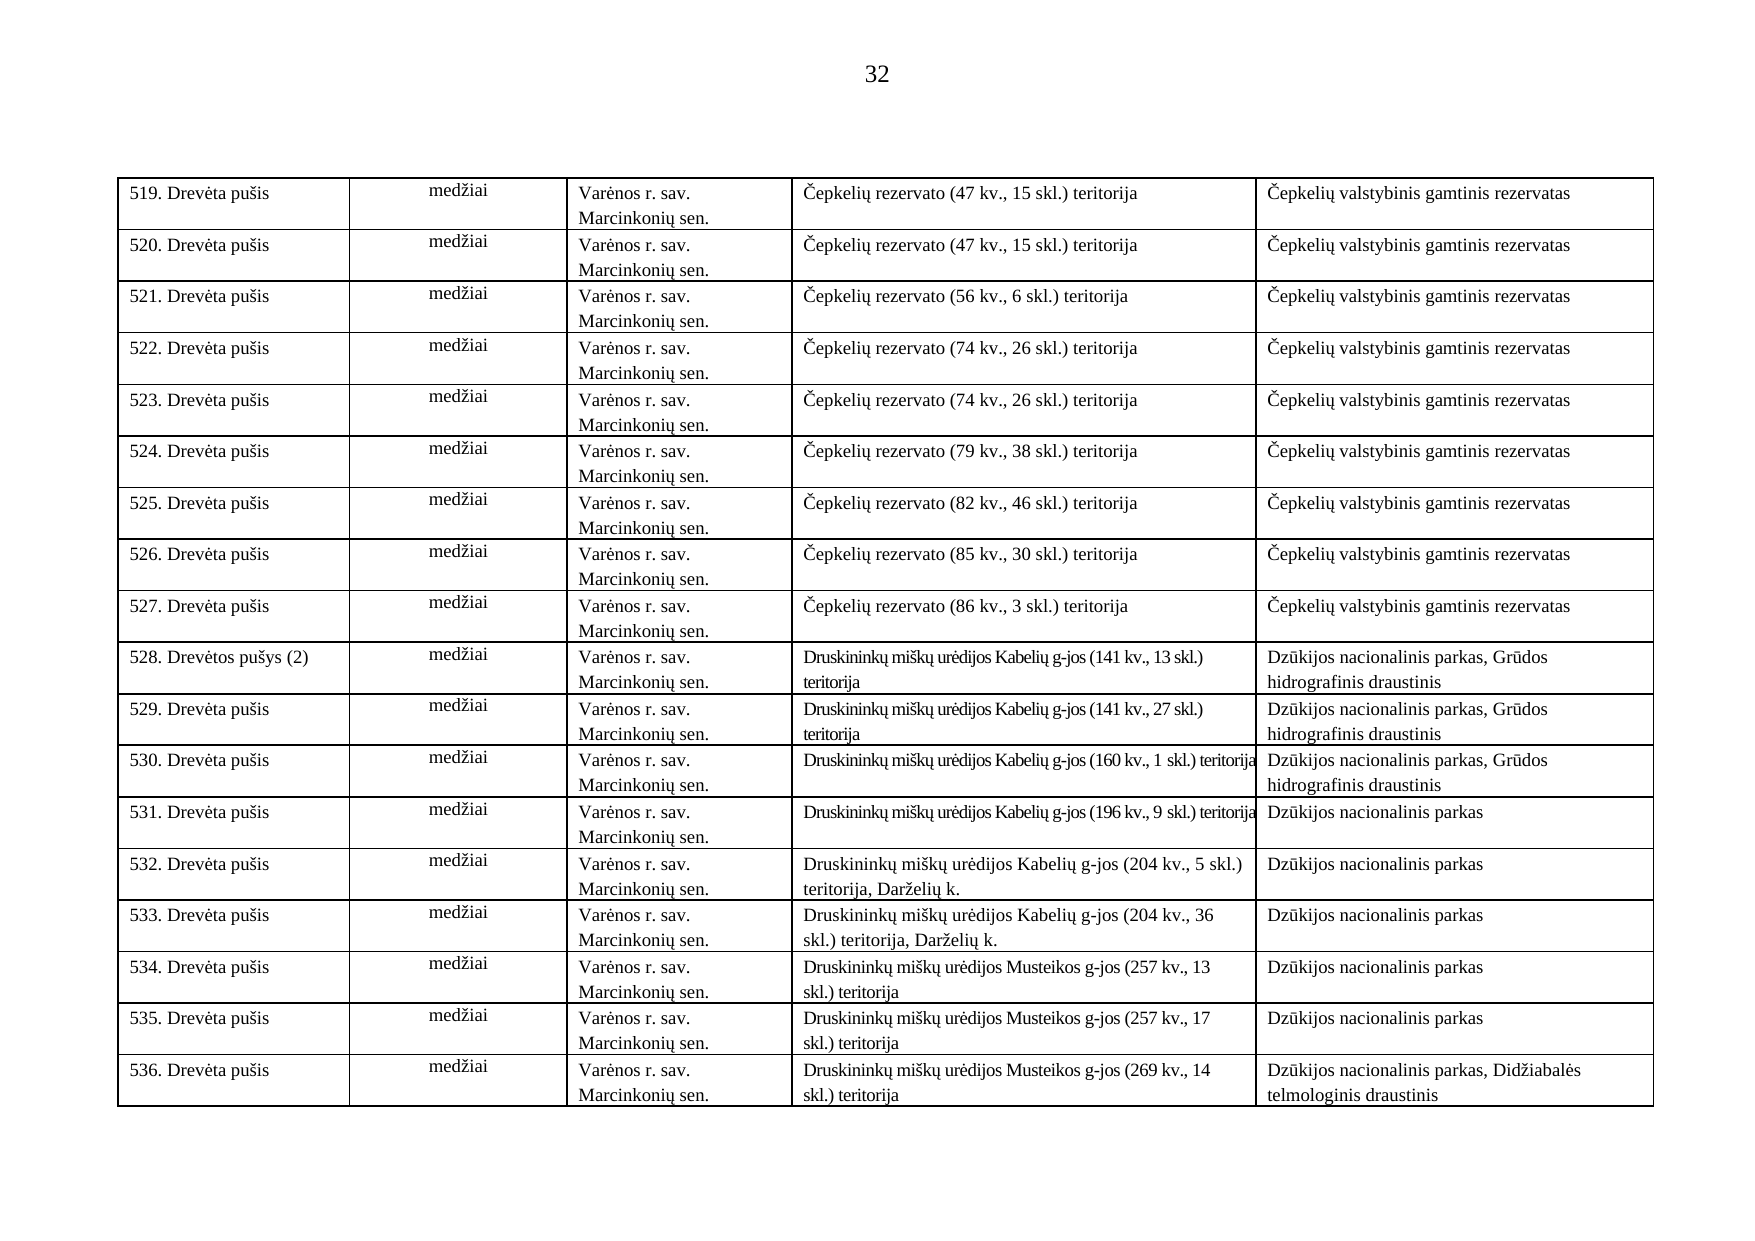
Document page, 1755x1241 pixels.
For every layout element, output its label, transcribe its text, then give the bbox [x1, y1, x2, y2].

table_cell medžiai [350, 282, 566, 332]
table_cell Varėnos r. sav. Marcinkonių sen. [568, 798, 791, 847]
table_cell 519. Drevėta pušis [119, 179, 349, 229]
table_cell Druskininkų miškų urėdijos Kabelių g-jos (204 kv., 36 skl.) teritorija, Darželių k. [793, 901, 1255, 951]
table_cell 520. Drevėta pušis [119, 230, 349, 280]
table_cell medžiai [350, 849, 566, 899]
table_cell medžiai [350, 901, 566, 951]
table_cell Čepkelių rezervato (74 kv., 26 skl.) teritorija [793, 333, 1255, 383]
table_cell Varėnos r. sav. Marcinkonių sen. [568, 488, 791, 538]
table_cell Čepkelių rezervato (74 kv., 26 skl.) teritorija [793, 385, 1255, 435]
table_cell Varėnos r. sav. Marcinkonių sen. [568, 437, 791, 487]
table_cell Čepkelių valstybinis gamtinis rezervatas [1257, 230, 1653, 280]
table_cell Dzūkijos nacionalinis parkas, Didžiabalės telmologinis draustinis [1257, 1055, 1653, 1105]
table_cell Čepkelių rezervato (82 kv., 46 skl.) teritorija [793, 488, 1255, 538]
table_cell Dzūkijos nacionalinis parkas [1257, 901, 1653, 951]
table_cell Čepkelių valstybinis gamtinis rezervatas [1257, 282, 1653, 332]
table_cell 529. Drevėta pušis [119, 695, 349, 744]
table_cell Varėnos r. sav. Marcinkonių sen. [568, 746, 791, 796]
table_cell Varėnos r. sav. Marcinkonių sen. [568, 695, 791, 744]
table_cell medžiai [350, 695, 566, 744]
table_cell Varėnos r. sav. Marcinkonių sen. [568, 901, 791, 951]
table_cell Varėnos r. sav. Marcinkonių sen. [568, 385, 791, 435]
table_cell Dzūkijos nacionalinis parkas, Grūdos hidrografinis draustinis [1257, 643, 1653, 693]
table_cell medžiai [350, 746, 566, 796]
table_cell 534. Drevėta pušis [119, 952, 349, 1002]
table_cell Varėnos r. sav. Marcinkonių sen. [568, 179, 791, 229]
table_cell Čepkelių rezervato (86 kv., 3 skl.) teritorija [793, 591, 1255, 641]
table_cell Čepkelių rezervato (79 kv., 38 skl.) teritorija [793, 437, 1255, 487]
table_cell medžiai [350, 437, 566, 487]
table_cell 528. Drevėtos pušys (2) [119, 643, 349, 693]
table_cell Varėnos r. sav. Marcinkonių sen. [568, 230, 791, 280]
table_cell Varėnos r. sav. Marcinkonių sen. [568, 333, 791, 383]
table_cell Dzūkijos nacionalinis parkas [1257, 798, 1653, 847]
table_cell Dzūkijos nacionalinis parkas [1257, 1004, 1653, 1054]
table_cell 523. Drevėta pušis [119, 385, 349, 435]
table_cell Druskininkų miškų urėdijos Musteikos g-jos (269 kv., 14 skl.) teritorija [793, 1055, 1255, 1105]
table_cell Čepkelių valstybinis gamtinis rezervatas [1257, 385, 1653, 435]
table_cell medžiai [350, 952, 566, 1002]
table_cell medžiai [350, 540, 566, 590]
table_cell Čepkelių valstybinis gamtinis rezervatas [1257, 333, 1653, 383]
table_cell 536. Drevėta pušis [119, 1055, 349, 1105]
table_cell Druskininkų miškų urėdijos Kabelių g-jos (204 kv., 5 skl.) teritorija, Darželių k. [793, 849, 1255, 899]
table_cell Čepkelių valstybinis gamtinis rezervatas [1257, 540, 1653, 590]
table_cell Čepkelių rezervato (47 kv., 15 skl.) teritorija [793, 230, 1255, 280]
table_cell 526. Drevėta pušis [119, 540, 349, 590]
table_cell medžiai [350, 333, 566, 383]
table_cell Druskininkų miškų urėdijos Kabelių g-jos (196 kv., 9 skl.) teritorija [793, 798, 1255, 847]
table_cell Druskininkų miškų urėdijos Musteikos g-jos (257 kv., 17 skl.) teritorija [793, 1004, 1255, 1054]
table_cell 535. Drevėta pušis [119, 1004, 349, 1054]
table_cell medžiai [350, 230, 566, 280]
table_cell medžiai [350, 1004, 566, 1054]
table_cell 525. Drevėta pušis [119, 488, 349, 538]
table_cell medžiai [350, 643, 566, 693]
table_cell 527. Drevėta pušis [119, 591, 349, 641]
table_cell medžiai [350, 488, 566, 538]
table_cell Varėnos r. sav. Marcinkonių sen. [568, 1004, 791, 1054]
table_cell Druskininkų miškų urėdijos Kabelių g-jos (141 kv., 27 skl.) teritorija [793, 695, 1255, 744]
table_cell Čepkelių rezervato (56 kv., 6 skl.) teritorija [793, 282, 1255, 332]
table_cell medžiai [350, 179, 566, 229]
table_cell medžiai [350, 798, 566, 847]
table_cell Varėnos r. sav. Marcinkonių sen. [568, 1055, 791, 1105]
table_cell medžiai [350, 385, 566, 435]
table_cell Dzūkijos nacionalinis parkas [1257, 952, 1653, 1002]
table_cell 524. Drevėta pušis [119, 437, 349, 487]
table_cell medžiai [350, 1055, 566, 1105]
table_cell Dzūkijos nacionalinis parkas, Grūdos hidrografinis draustinis [1257, 746, 1653, 796]
table_cell Druskininkų miškų urėdijos Musteikos g-jos (257 kv., 13 skl.) teritorija [793, 952, 1255, 1002]
table_cell Čepkelių valstybinis gamtinis rezervatas [1257, 591, 1653, 641]
table_cell Čepkelių valstybinis gamtinis rezervatas [1257, 437, 1653, 487]
table_cell Druskininkų miškų urėdijos Kabelių g-jos (141 kv., 13 skl.) teritorija [793, 643, 1255, 693]
table_cell Dzūkijos nacionalinis parkas, Grūdos hidrografinis draustinis [1257, 695, 1653, 744]
table_cell medžiai [350, 591, 566, 641]
table_cell Varėnos r. sav. Marcinkonių sen. [568, 643, 791, 693]
table_cell Druskininkų miškų urėdijos Kabelių g-jos (160 kv., 1 skl.) teritorija [793, 746, 1255, 796]
table_cell Čepkelių valstybinis gamtinis rezervatas [1257, 179, 1653, 229]
table_cell 533. Drevėta pušis [119, 901, 349, 951]
table_cell 530. Drevėta pušis [119, 746, 349, 796]
table_cell Čepkelių rezervato (47 kv., 15 skl.) teritorija [793, 179, 1255, 229]
table_cell Varėnos r. sav. Marcinkonių sen. [568, 952, 791, 1002]
table_cell Čepkelių valstybinis gamtinis rezervatas [1257, 488, 1653, 538]
table_cell 521. Drevėta pušis [119, 282, 349, 332]
table_cell Dzūkijos nacionalinis parkas [1257, 849, 1653, 899]
table_cell 522. Drevėta pušis [119, 333, 349, 383]
table_cell 531. Drevėta pušis [119, 798, 349, 847]
table_cell Varėnos r. sav. Marcinkonių sen. [568, 282, 791, 332]
table_cell Varėnos r. sav. Marcinkonių sen. [568, 591, 791, 641]
table_cell 532. Drevėta pušis [119, 849, 349, 899]
table_cell Čepkelių rezervato (85 kv., 30 skl.) teritorija [793, 540, 1255, 590]
table_cell Varėnos r. sav. Marcinkonių sen. [568, 540, 791, 590]
table_cell Varėnos r. sav. Marcinkonių sen. [568, 849, 791, 899]
